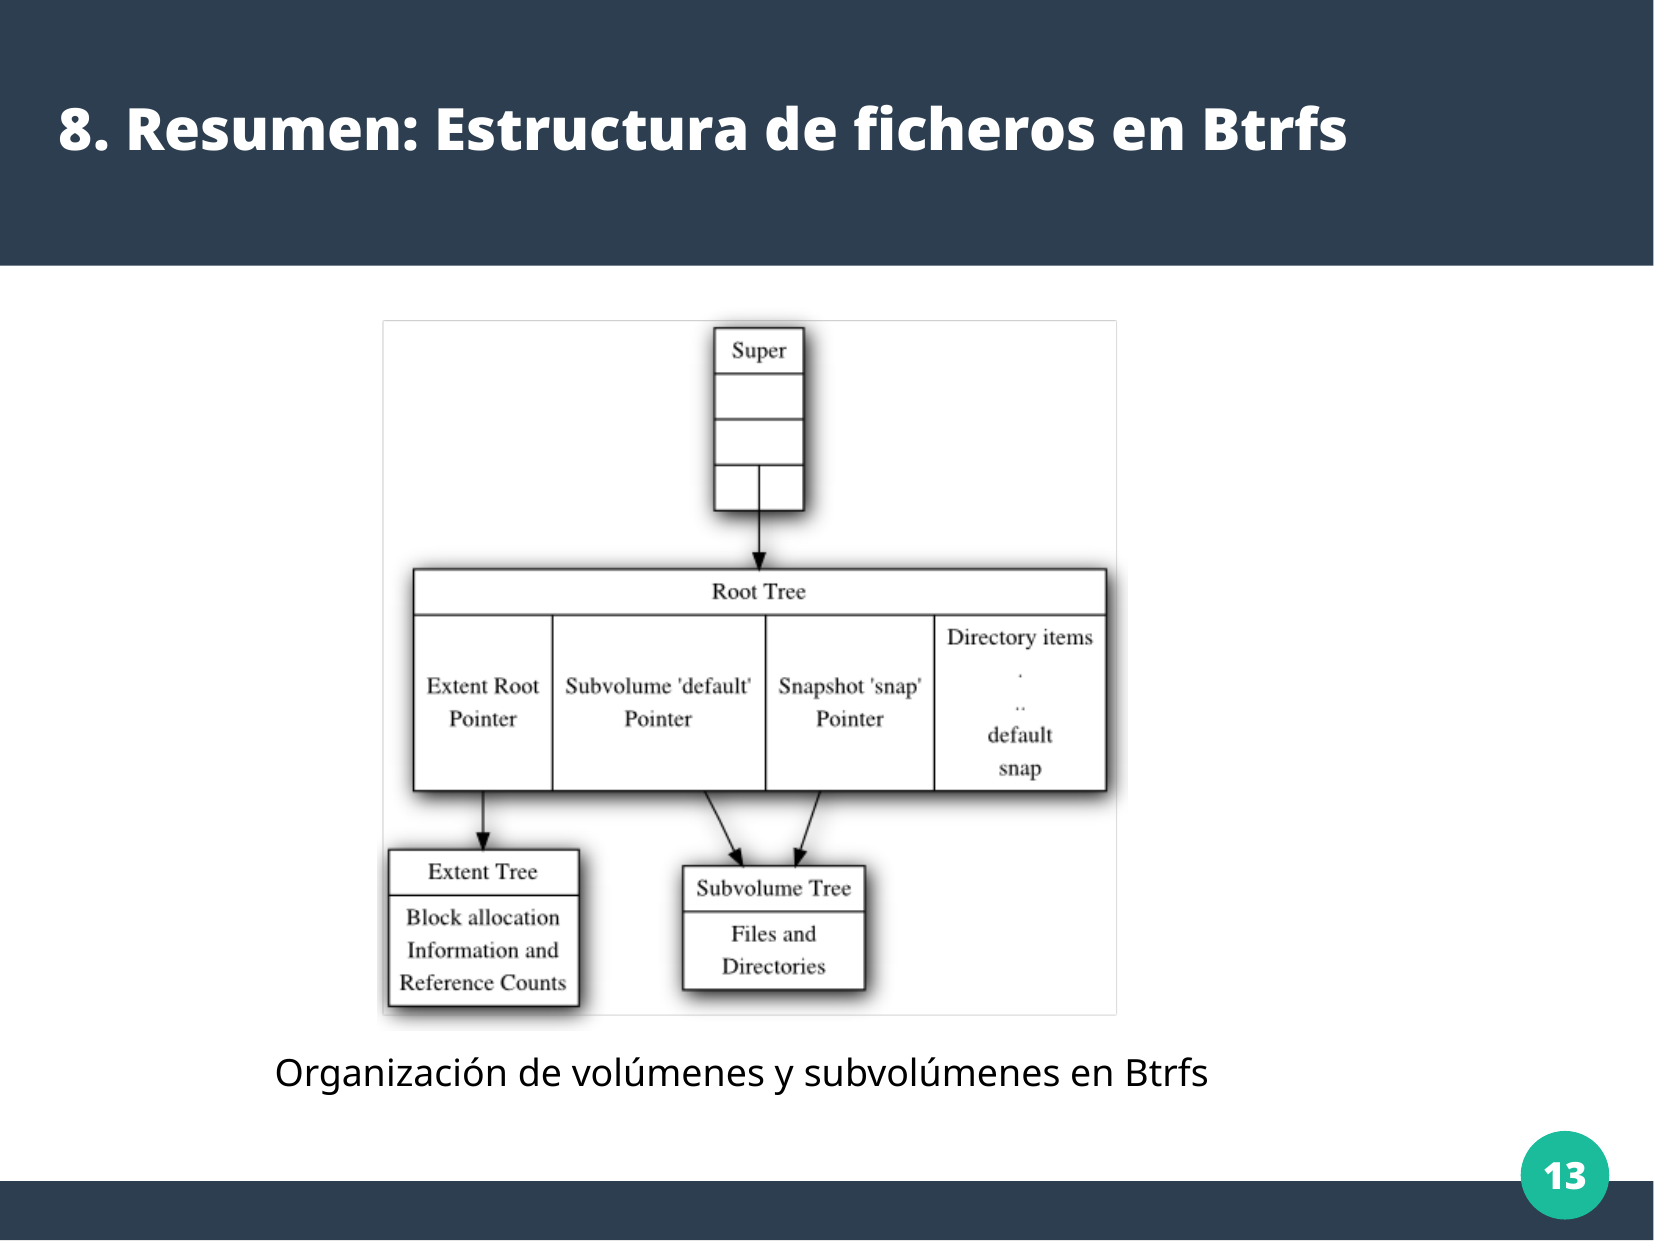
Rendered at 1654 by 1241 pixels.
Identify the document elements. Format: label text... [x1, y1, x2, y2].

picture [377, 307, 1128, 1031]
text_box Organización de volúmenes y subvolúmenes en Btrfs [259, 1039, 1359, 1098]
title 8. Resumen: Estructura de ficheros en Btrfs [59, 49, 1595, 207]
